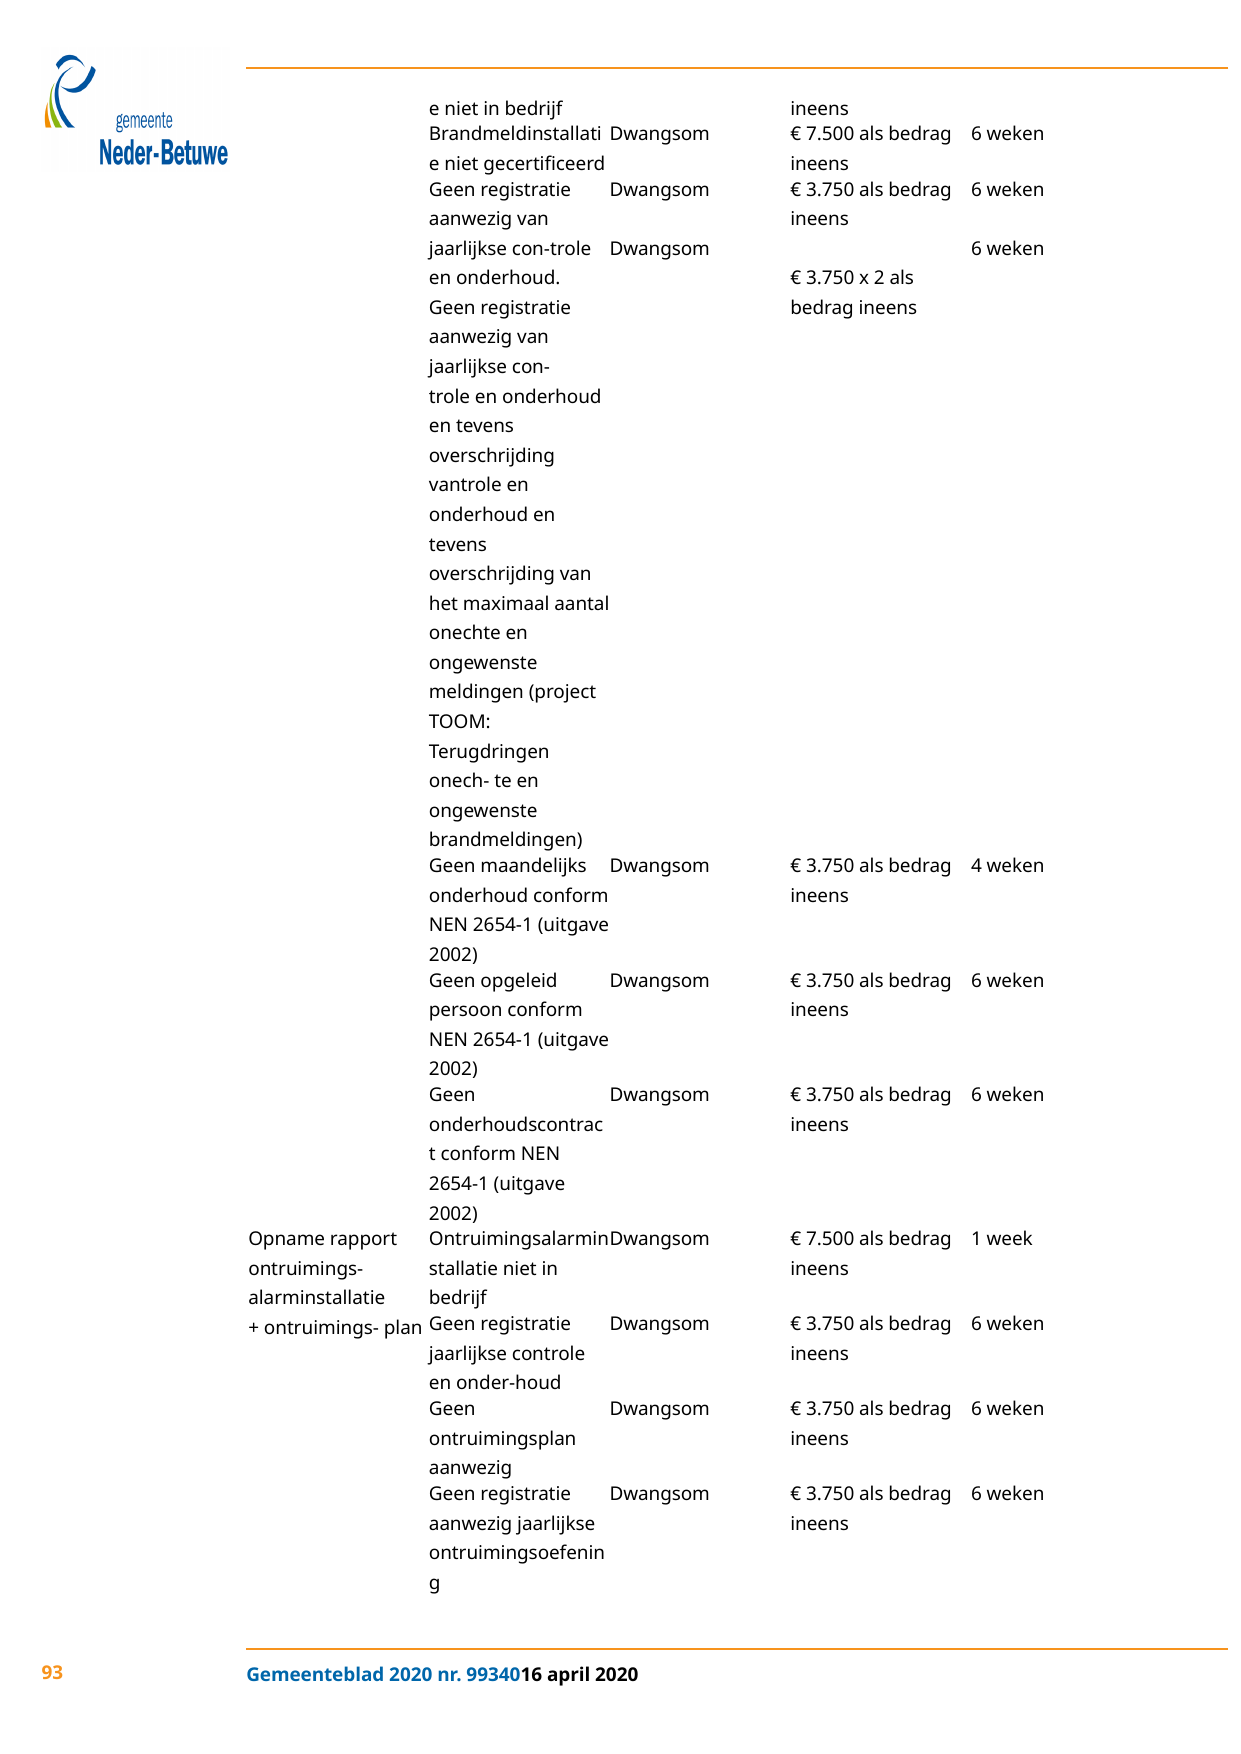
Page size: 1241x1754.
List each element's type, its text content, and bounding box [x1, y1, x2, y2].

table_cell Ontruimingsalarminstallatie niet in bedrijf [429, 1225, 609, 1310]
table_cell 6 weken [971, 967, 1152, 1081]
table_cell Dwangsom [609, 1225, 790, 1310]
table_cell 6 weken 6 weken [971, 176, 1152, 852]
table_cell Geen ontruimingsplan aanwezig [429, 1395, 609, 1480]
table_cell Geen onderhoudscontract conform NEN 2654-1 (uitgave 2002) [429, 1081, 609, 1225]
table_cell Brandmeldinstallatie niet gecertificeerd [429, 121, 609, 176]
table_cell € 3.750 als bedrag ineens € 3.750 x 2 als bedrag ineens [790, 176, 971, 852]
table_cell Dwangsom [609, 1480, 790, 1594]
table_cell [971, 95, 1152, 121]
table_cell Geen registratie jaarlijkse controle en onder-houd [429, 1310, 609, 1395]
table_cell € 7.500 als bedrag ineens [790, 121, 971, 176]
table_cell [609, 95, 790, 121]
table_cell 1 week [971, 1225, 1152, 1310]
table_cell Geen maandelijks onderhoud conform NEN 2654-1 (uitgave 2002) [429, 853, 609, 967]
table_cell Dwangsom [609, 967, 790, 1081]
table_cell 6 weken [971, 121, 1152, 176]
table_cell Dwangsom [609, 121, 790, 176]
table_cell e niet in bedrijf [429, 95, 609, 121]
table_cell Dwangsom [609, 1395, 790, 1480]
table_cell 6 weken [971, 1081, 1152, 1225]
table_cell Dwangsom [609, 1081, 790, 1225]
table_cell Geen registratie aanwezig van jaarlijkse con-trole en onderhoud. Geen registratie aanwezig van jaarlijkse con- trole en onderhoud en tevens overschrijding vantrole en onderhoud en tevens overschrijding van het maximaal aantal onechte en ongewenste meldingen (project TOOM: Terugdringen onech- te en ongewenste brandmeldingen) [429, 176, 609, 852]
table_cell € 3.750 als bedrag ineens [790, 1310, 971, 1395]
table_cell 4 weken [971, 853, 1152, 967]
table_cell € 3.750 als bedrag ineens [790, 1081, 971, 1225]
table_cell 6 weken [971, 1480, 1152, 1594]
table_cell 6 weken [971, 1395, 1152, 1480]
table_cell € 3.750 als bedrag ineens [790, 967, 971, 1081]
table_cell 6 weken [971, 1310, 1152, 1395]
table_cell € 3.750 als bedrag ineens [790, 1395, 971, 1480]
table_cell Dwangsom [609, 1310, 790, 1395]
table_cell Dwangsom Dwangsom [609, 176, 790, 852]
table_cell Opname rapport ontruimings- alarminstallatie + ontruimings- plan [248, 1225, 429, 1594]
table_cell [248, 95, 429, 1225]
table_cell Dwangsom [609, 853, 790, 967]
table_cell Geen opgeleid persoon conform NEN 2654-1 (uitgave 2002) [429, 967, 609, 1081]
table_cell € 3.750 als bedrag ineens [790, 1480, 971, 1594]
table_cell € 7.500 als bedrag ineens [790, 1225, 971, 1310]
table_cell € 3.750 als bedrag ineens [790, 853, 971, 967]
table_cell Geen registratie aanwezig jaarlijkse ontruimingsoefening [429, 1480, 609, 1594]
table_cell ineens [790, 95, 971, 121]
picture [41, 47, 231, 172]
